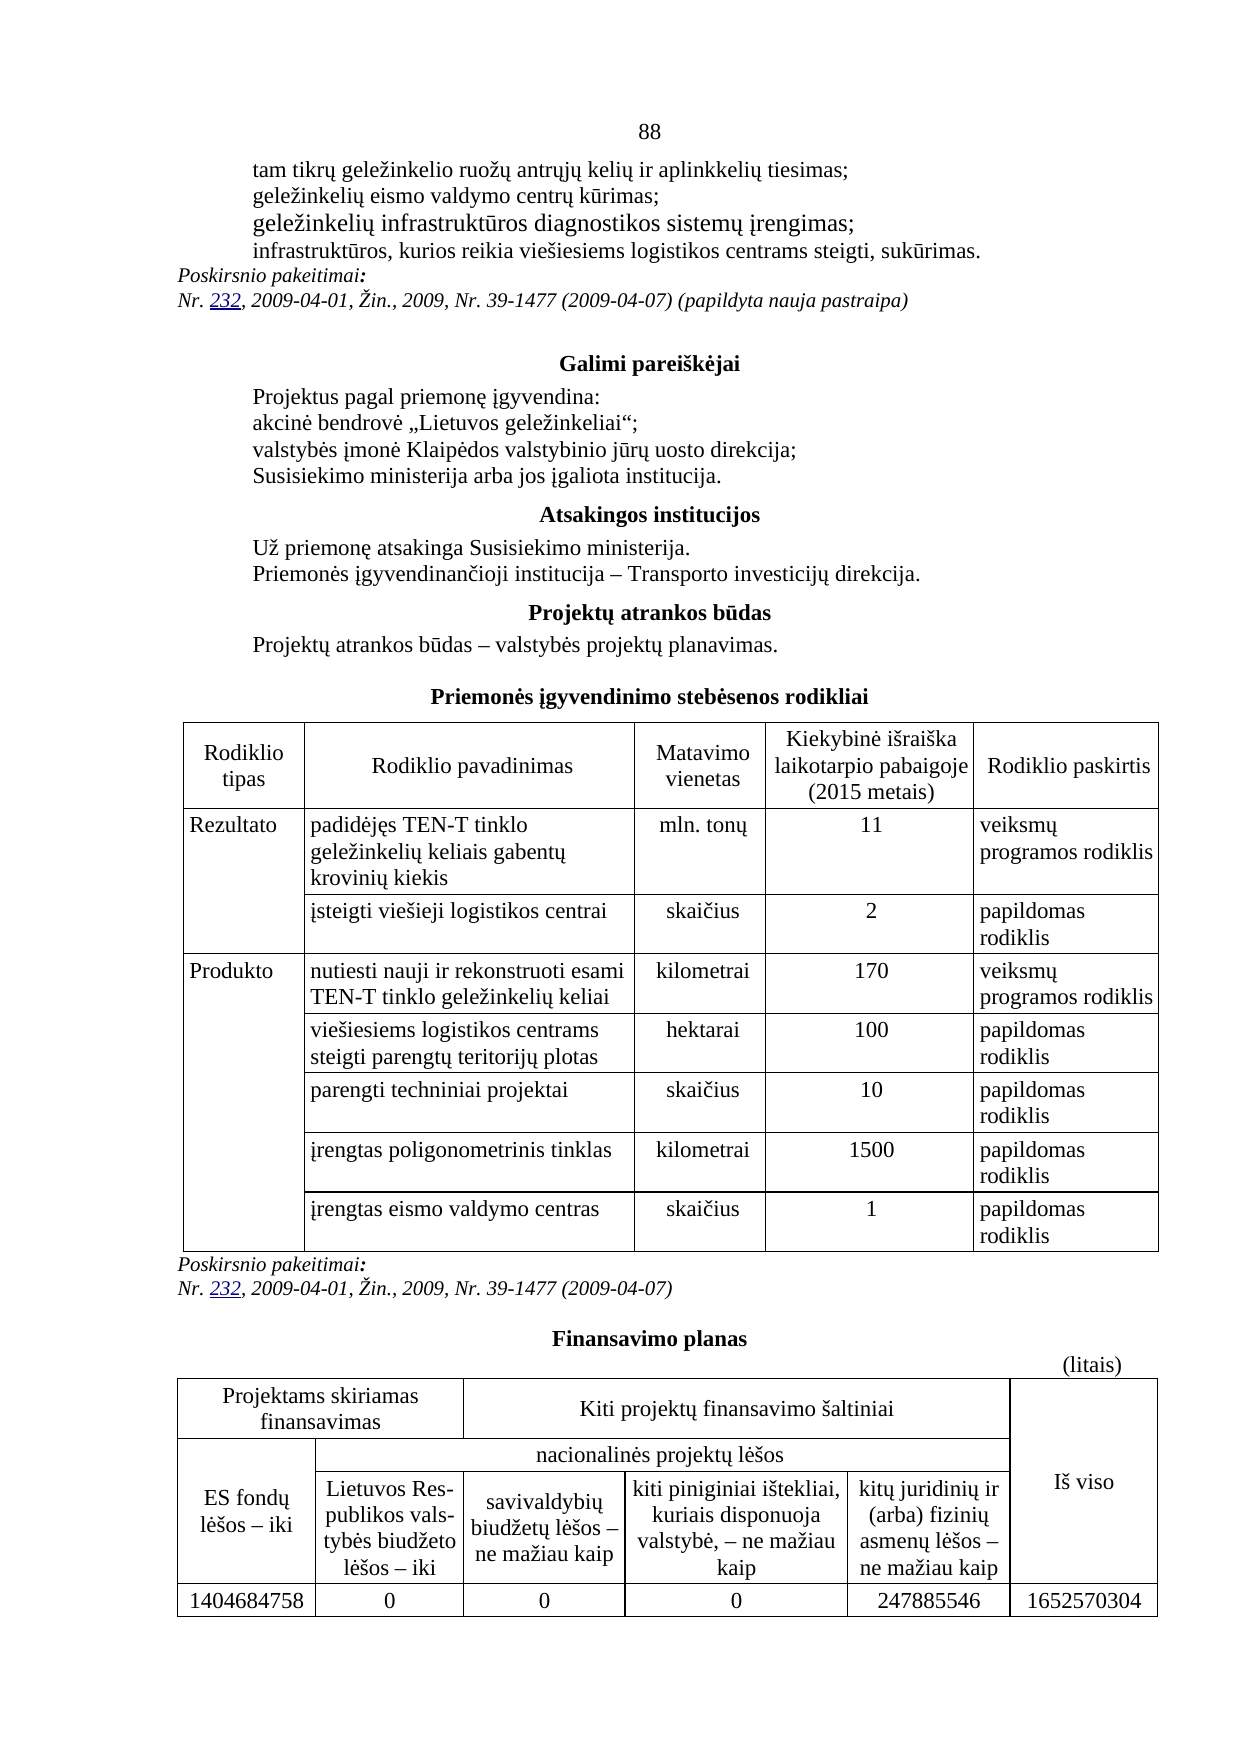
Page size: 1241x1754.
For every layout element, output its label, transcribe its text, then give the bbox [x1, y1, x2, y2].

table_cell papildomas rodiklis [974, 1014, 1158, 1072]
table_cell papildomas rodiklis [974, 1073, 1158, 1132]
table_cell 1 [766, 1193, 973, 1251]
table_cell 1652570304 [1011, 1584, 1157, 1616]
table_cell Rezultato [184, 809, 304, 953]
table_cell parengti techniniai projektai [305, 1073, 634, 1132]
table_header Iš viso [1011, 1379, 1157, 1583]
table_cell savivaldybių biudžetų lėšos – ne mažiau kaip [464, 1472, 624, 1583]
text (litais) [177, 1351, 1122, 1378]
table_cell kitų juridinių ir (arba) fizinių asmenų lėšos – ne mažiau kaip [848, 1472, 1009, 1583]
table_cell 11 [766, 809, 973, 893]
table_header Rodiklio pavadinimas [305, 723, 634, 807]
subtitle Poskirsnio pakeitimai: [177, 1252, 1122, 1276]
text valstybės įmonė Klaipėdos valstybinio jūrų uosto direkcija; [177, 436, 1122, 462]
table_cell papildomas rodiklis [974, 895, 1158, 953]
table_cell įsteigti viešieji logistikos centrai [305, 895, 634, 953]
table_cell mln. tonų [635, 809, 765, 893]
text Nr. 232, 2009-04-01, Žin., 2009, Nr. 39-1477 (2009-04-07) [177, 1276, 1122, 1300]
text infrastruktūros, kurios reikia viešiesiems logistikos centrams steigti, sukūrimas. [177, 237, 1122, 263]
text Susisiekimo ministerija arba jos įgaliota institucija. [177, 462, 1122, 488]
text Projektų atrankos būdas [177, 599, 1122, 625]
table_header Kiekybinė išraiška laikotarpio pabaigoje (2015 metais) [766, 723, 973, 807]
text Finansavimo planas [177, 1325, 1122, 1351]
table_cell 247885546 [848, 1584, 1009, 1616]
table_cell nacionalinės projektų lėšos [316, 1439, 1009, 1471]
table_cell įrengtas poligonometrinis tinklas [305, 1133, 634, 1191]
table_cell skaičius [635, 1193, 765, 1251]
table_cell nutiesti nauji ir rekonstruoti esami TEN-T tinklo geležinkelių keliai [305, 954, 634, 1013]
text Priemonės įgyvendinimo stebėsenos rodikliai [177, 683, 1122, 709]
table_header Matavimo vienetas [635, 723, 765, 807]
text akcinė bendrovė „Lietuvos geležinkeliai“; [177, 409, 1122, 436]
table_cell 1500 [766, 1133, 973, 1191]
table_cell 0 [316, 1584, 463, 1616]
table_cell padidėjęs TEN-T tinklo geležinkelių keliais gabentų krovinių kiekis [305, 809, 634, 893]
table_header Rodiklio paskirtis [974, 723, 1158, 807]
table_cell Produkto [184, 954, 304, 1251]
table_cell 2 [766, 895, 973, 953]
table_cell papildomas rodiklis [974, 1193, 1158, 1251]
text tam tikrų geležinkelio ruožų antrųjų kelių ir aplinkkelių tiesimas; [177, 156, 1122, 182]
table_cell 1404684758 [178, 1584, 315, 1616]
table_cell 100 [766, 1014, 973, 1072]
table_cell viešiesiems logistikos centrams steigti parengtų teritorijų plotas [305, 1014, 634, 1072]
text geležinkelių infrastruktūros diagnostikos sistemų įrengimas; [177, 208, 1122, 237]
table_header Kiti projektų finansavimo šaltiniai [464, 1379, 1009, 1437]
table_cell ES fondų lėšos – iki [178, 1439, 315, 1583]
table_cell hektarai [635, 1014, 765, 1072]
table_cell veiksmų programos rodiklis [974, 954, 1158, 1013]
table_header Projektams skiriamas finansavimas [178, 1379, 463, 1437]
text Atsakingos institucijos [177, 501, 1122, 527]
text Už priemonę atsakinga Susisiekimo ministerija. [177, 533, 1122, 560]
text Projektus pagal priemonę įgyvendina: [177, 383, 1122, 409]
table_cell Lietuvos Res­publikos vals­tybės biudžeto lėšos – iki [316, 1472, 463, 1583]
table_cell skaičius [635, 1073, 765, 1132]
text Nr. 232, 2009-04-01, Žin., 2009, Nr. 39-1477 (2009-04-07) (papildyta nauja pastraipa) [177, 287, 1122, 312]
text Priemonės įgyvendinančioji institucija – Transporto investicijų direkcija. [177, 560, 1122, 586]
table_cell veiksmų programos rodiklis [974, 809, 1158, 893]
table_cell 0 [464, 1584, 624, 1616]
text geležinkelių eismo valdymo centrų kūrimas; [177, 182, 1122, 208]
table_cell kilometrai [635, 1133, 765, 1191]
subtitle Poskirsnio pakeitimai: [177, 263, 1122, 287]
table_cell papildomas rodiklis [974, 1133, 1158, 1191]
text Galimi pareiškėjai [177, 350, 1122, 377]
table_cell kiti piniginiai ištekliai, kuriais disponuoja valstybė, – ne mažiau kaip [626, 1472, 847, 1583]
table_header Rodiklio tipas [184, 723, 304, 807]
text Projektų atrankos būdas – valstybės projektų planavimas. [177, 631, 1122, 658]
table_cell 10 [766, 1073, 973, 1132]
table_cell įrengtas eismo valdymo centras [305, 1193, 634, 1251]
table_cell 0 [626, 1584, 847, 1616]
table_cell kilometrai [635, 954, 765, 1013]
table_cell skaičius [635, 895, 765, 953]
table_cell 170 [766, 954, 973, 1013]
